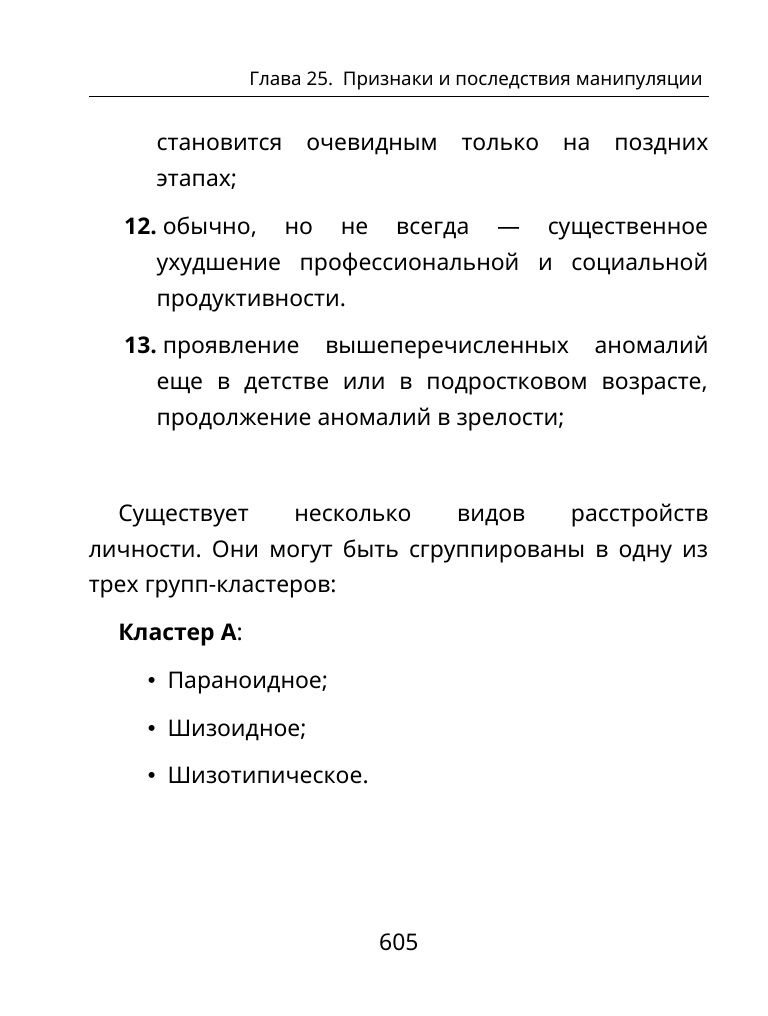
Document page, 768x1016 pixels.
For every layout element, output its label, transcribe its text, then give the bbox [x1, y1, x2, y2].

list обычно, но не всегда — существенное ухудшение профессиональной и социальной продуктивности. [118, 210, 709, 313]
list проявление вышеперечисленных аномалий еще в детстве или в подростковом возрасте, продолжение аномалий в зрелости; [118, 329, 709, 432]
list Параноидное; [148, 664, 709, 695]
list Шизоидное; [148, 712, 709, 743]
list Шизотипическое. [148, 759, 709, 791]
text Существует несколько видов расстройств личности. Они могут быть сгруппированы в одну из трех групп-кластеров: [88, 497, 709, 600]
list становится очевидным только на поздних этапах; [118, 126, 709, 193]
list Кластер A: [118, 616, 709, 647]
